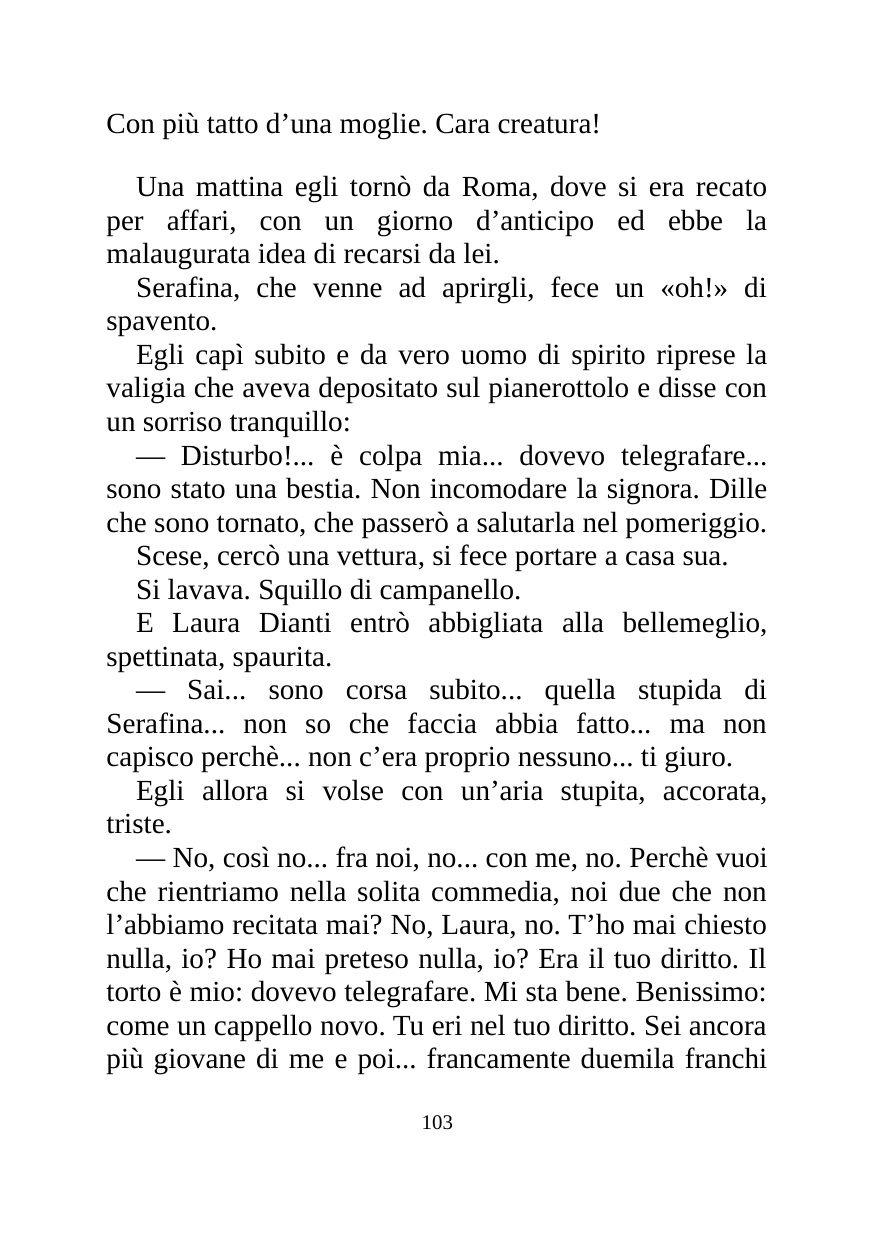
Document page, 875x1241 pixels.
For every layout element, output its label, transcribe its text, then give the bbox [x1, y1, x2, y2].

text Serafina, che venne ad aprirgli, fece un «oh!» di spavento. [106, 270, 768, 337]
text Con più tatto d’una moglie. Cara creatura! [106, 106, 768, 140]
text Una mattina egli tornò da Roma, dove si era recato per affari, con un giorno d’anticipo ed ebbe la malaugurata idea di recarsi da lei. [106, 169, 768, 270]
text E Laura Dianti entrò abbigliata alla bellemeglio, spettinata, spaurita. [106, 605, 768, 672]
text Egli allora si volse con un’aria stupita, accorata, triste. [106, 773, 768, 840]
text Scese, cercò una vettura, si fece portare a casa sua. [106, 538, 768, 572]
text Si lavava. Squillo di campanello. [106, 572, 768, 605]
text Egli capì subito e da vero uomo di spirito riprese la valigia che aveva depositato sul pianerottolo e disse con un sorriso tranquillo: [106, 337, 768, 438]
text — Disturbo!... è colpa mia... dovevo telegrafare... sono stato una bestia. Non incomodare la signora. Dille che sono tornato, che passerò a salutarla nel pomeriggio. [106, 438, 768, 538]
text — No, così no... fra noi, no... con me, no. Perchè vuoi che rientriamo nella solita commedia, noi due che non l’abbiamo recitata mai? No, Laura, no. T’ho mai chiesto nulla, io? Ho mai preteso nulla, io? Era il tuo diritto. Il torto è mio: dovevo telegrafare. Mi sta bene. Benissimo: come un cappello novo. Tu eri nel tuo diritto. Sei ancora più giovane di me e poi... francamente duemila franchi [106, 840, 768, 1075]
text — Sai... sono corsa subito... quella stupida di Serafina... non so che faccia abbia fatto... ma non capisco perchè... non c’era proprio nessuno... ti giuro. [106, 672, 768, 773]
